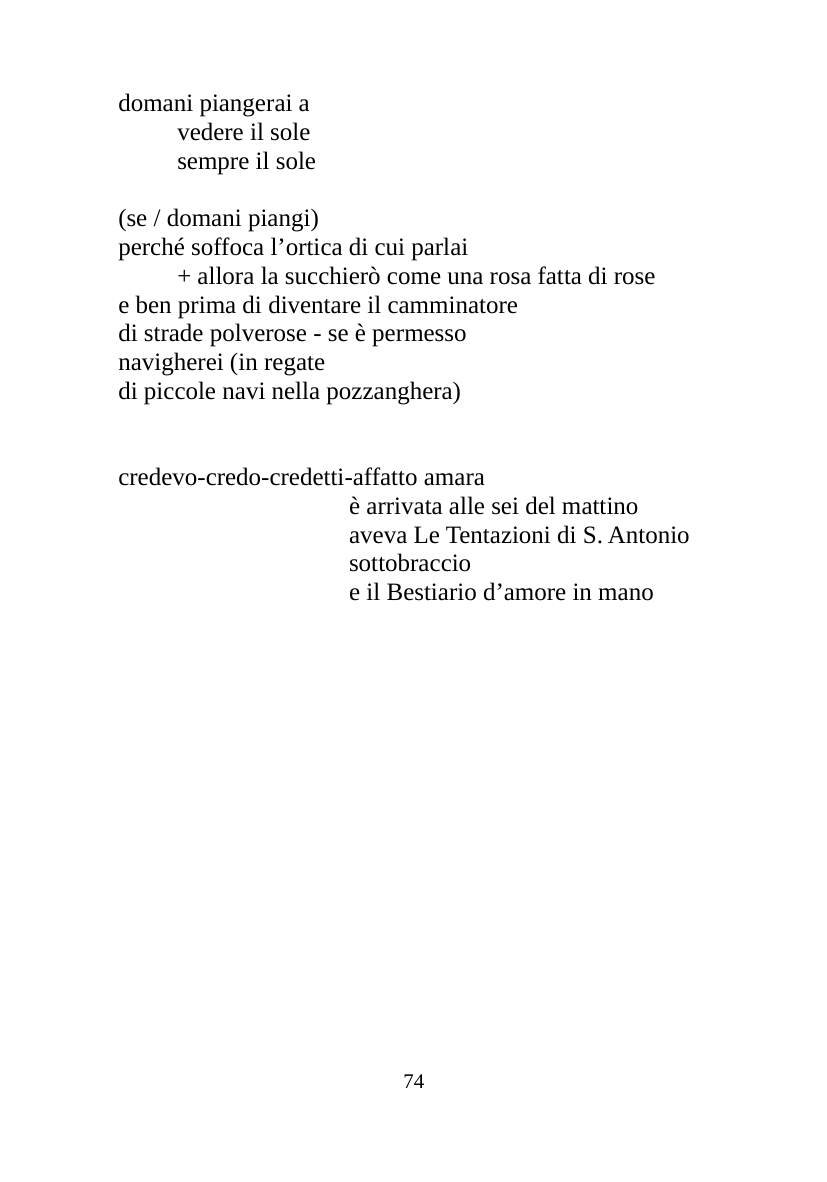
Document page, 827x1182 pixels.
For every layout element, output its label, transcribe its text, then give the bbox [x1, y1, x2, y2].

text credevo-credo-credetti-affatto amara [88, 462, 738, 491]
text navigherei (in regate [88, 347, 738, 376]
text di strade polverose - se è permesso [88, 318, 738, 347]
text di piccole navi nella ​​pozzanghera) [88, 376, 738, 405]
text è arrivata alle sei del mattino [88, 491, 738, 520]
text e il Bestiario d’amore in mano [88, 577, 738, 606]
text domani piangerai a [88, 88, 738, 117]
text + allora la succhierò come una rosa fatta di rose [148, 261, 738, 290]
text vedere il sole [148, 117, 738, 146]
text sottobraccio [88, 548, 738, 577]
text perché soffoca l’ortica di cui parlai [88, 232, 738, 261]
text e ben prima di diventare il camminatore [88, 290, 738, 318]
text (se / domani piangi) [88, 203, 738, 232]
text aveva Le Tentazioni di S. Antonio [88, 520, 738, 548]
text sempre il sole [148, 146, 738, 175]
